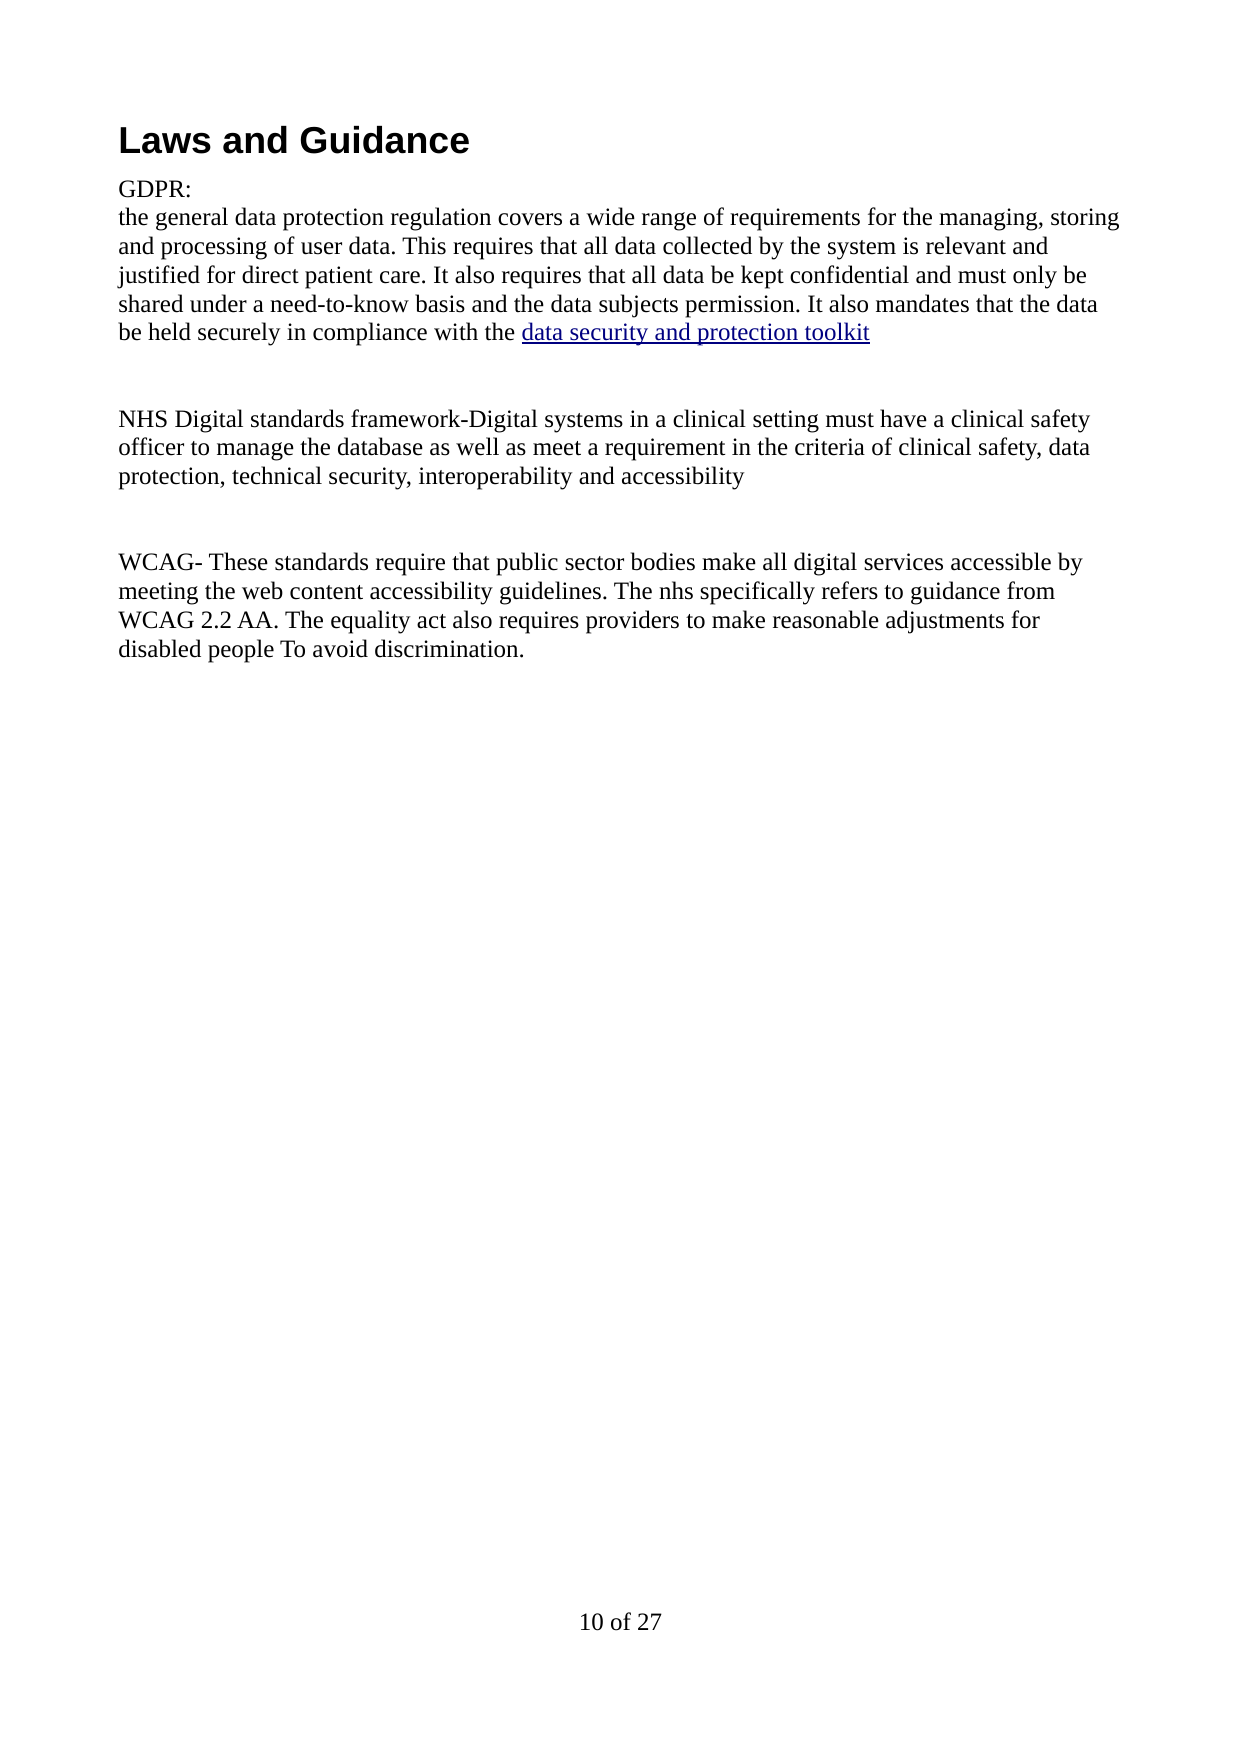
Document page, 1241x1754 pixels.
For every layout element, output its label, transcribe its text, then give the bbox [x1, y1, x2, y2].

subtitle Laws and Guidance [118, 118, 1122, 161]
text NHS Digital standards framework-Digital systems in a clinical setting must have a clinical safety officer to manage the database as well as meet a requirement in the criteria of clinical safety, data protection, technical security, interoperability and accessibility [118, 404, 1122, 490]
text GDPR: [118, 174, 1122, 202]
text WCAG- These standards require that public sector bodies make all digital services accessible by meeting the web content accessibility guidelines. The nhs specifically refers to guidance from WCAG 2.2 AA. The equality act also requires providers to make reasonable adjustments for disabled people To avoid discrimination. [118, 547, 1122, 662]
text the general data protection regulation covers a wide range of requirements for the managing, storing and processing of user data. This requires that all data collected by the system is relevant and justified for direct patient care. It also requires that all data be kept confidential and must only be shared under a need-to-know basis and the data subjects permission. It also mandates that the data be held securely in compliance with the data security and protection toolkit [118, 202, 1122, 346]
